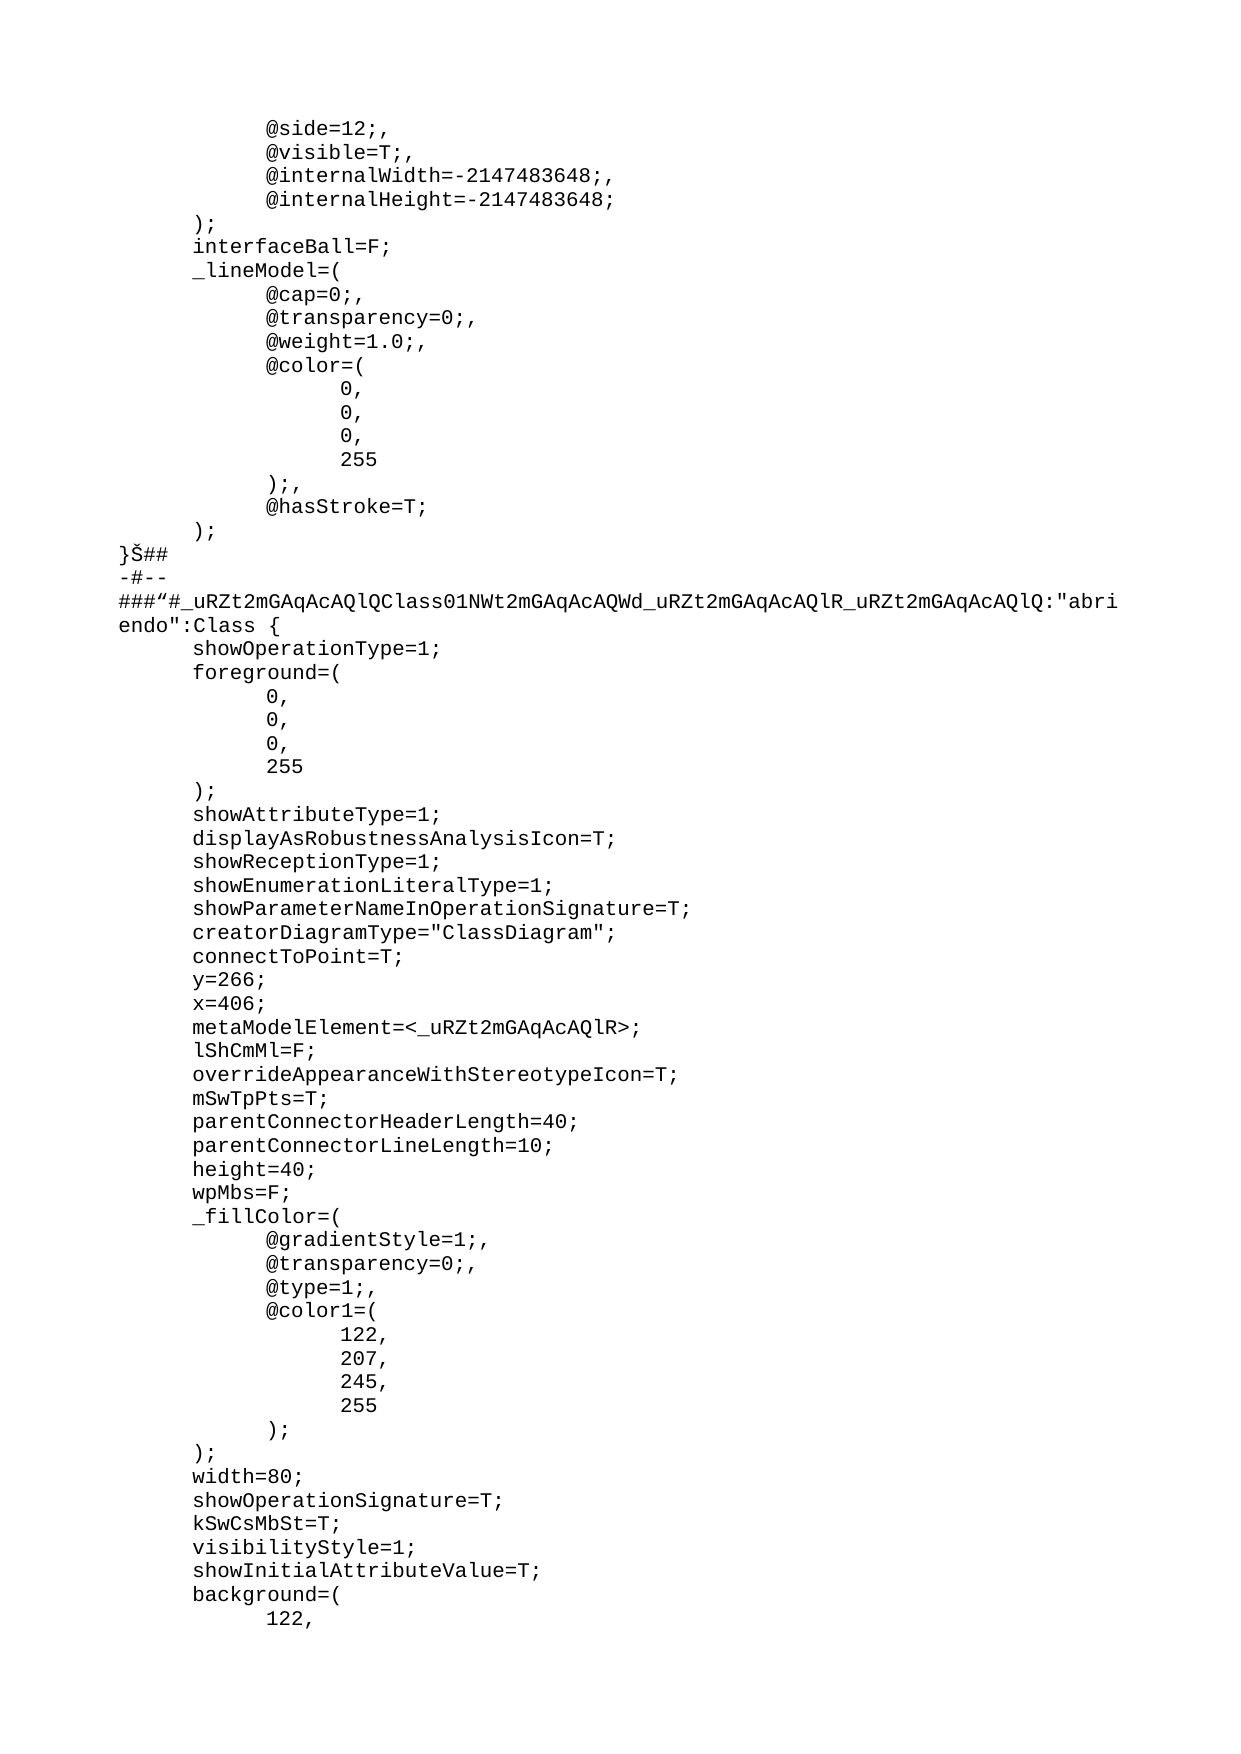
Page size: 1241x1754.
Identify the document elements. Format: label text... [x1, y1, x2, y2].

text @side=12;, @visible=T;, @internalWidth=-2147483648;, @internalHeight=-2147483648; ); interfaceBall=F; _lineModel=( @cap=0;, @transparency=0;, @weight=1.0;, @color=( 0, 0, 0, 255 );, @hasStroke=T; ); }Š## -#--###“#_uRZt2mGAqAcAQlQClass01NWt2mGAqAcAQWd_uRZt2mGAqAcAQlR_uRZt2mGAqAcAQlQ:"abriendo":Class { showOperationType=1; foreground=( 0, 0, 0, 255 ); showAttributeType=1; displayAsRobustnessAnalysisIcon=T; showReceptionType=1; showEnumerationLiteralType=1; showParameterNameInOperationSignature=T; creatorDiagramType="ClassDiagram"; connectToPoint=T; y=266; x=406; metaModelElement=<_uRZt2mGAqAcAQlR>; lShCmMl=F; overrideAppearanceWithStereotypeIcon=T; mSwTpPts=T; parentConnectorHeaderLength=40; parentConnectorLineLength=10; height=40; wpMbs=F; _fillColor=( @gradientStyle=1;, @transparency=0;, @type=1;, @color1=( 122, 207, 245, 255 ); ); width=80; showOperationSignature=T; kSwCsMbSt=T; visibilityStyle=1; showInitialAttributeValue=T; background=( 122, [118, 118, 1122, 1631]
